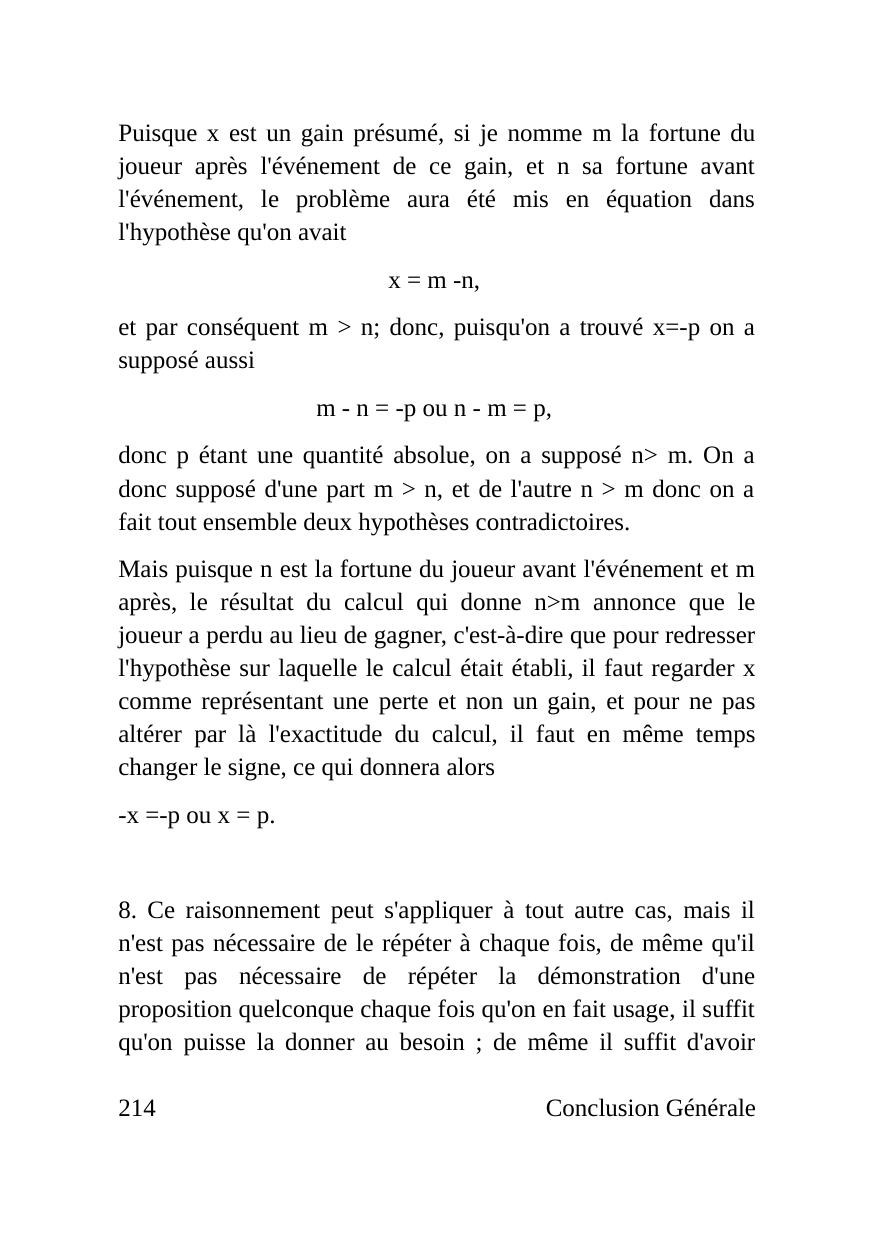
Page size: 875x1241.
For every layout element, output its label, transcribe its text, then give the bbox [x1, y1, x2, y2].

text x = m -n, [118, 265, 756, 293]
text Mais puisque n est la fortune du joueur avant l'événement et m après, le résultat du calcul qui donne n>m annonce que le joueur a perdu au lieu de gagner, c'est-à-dire que pour redresser l'hypothèse sur laquelle le calcul était établi, il faut regarder x comme représentant une perte et non un gain, et pour ne pas altérer par là l'exactitude du calcul, il faut en même temps changer le signe, ce qui donnera alors [118, 554, 756, 781]
text donc p étant une quantité absolue, on a supposé n> m. On a donc supposé d'une part m > n, et de l'autre n > m donc on a fait tout ensemble deux hypothèses contradictoires. [118, 441, 756, 535]
text Puisque x est un gain présumé, si je nomme m la fortune du joueur après l'événement de ce gain, et n sa fortune avant l'événement, le problème aura été mis en équation dans l'hypothèse qu'on avait [118, 118, 756, 246]
text 8. Ce raisonnement peut s'appliquer à tout autre cas, mais il n'est pas nécessaire de le répéter à chaque fois, de même qu'il n'est pas nécessaire de répéter la démonstration d'une proposition quelconque chaque fois qu'on en fait usage, il suffit qu'on puisse la donner au besoin ; de même il suffit d'avoir [118, 895, 756, 1056]
text m - n = -p ou n - m = p, [118, 393, 756, 422]
text et par conséquent m > n; donc, puisqu'on a trouvé x=-p on a supposé aussi [118, 312, 756, 374]
text -x =-p ou x = p. [118, 800, 756, 829]
